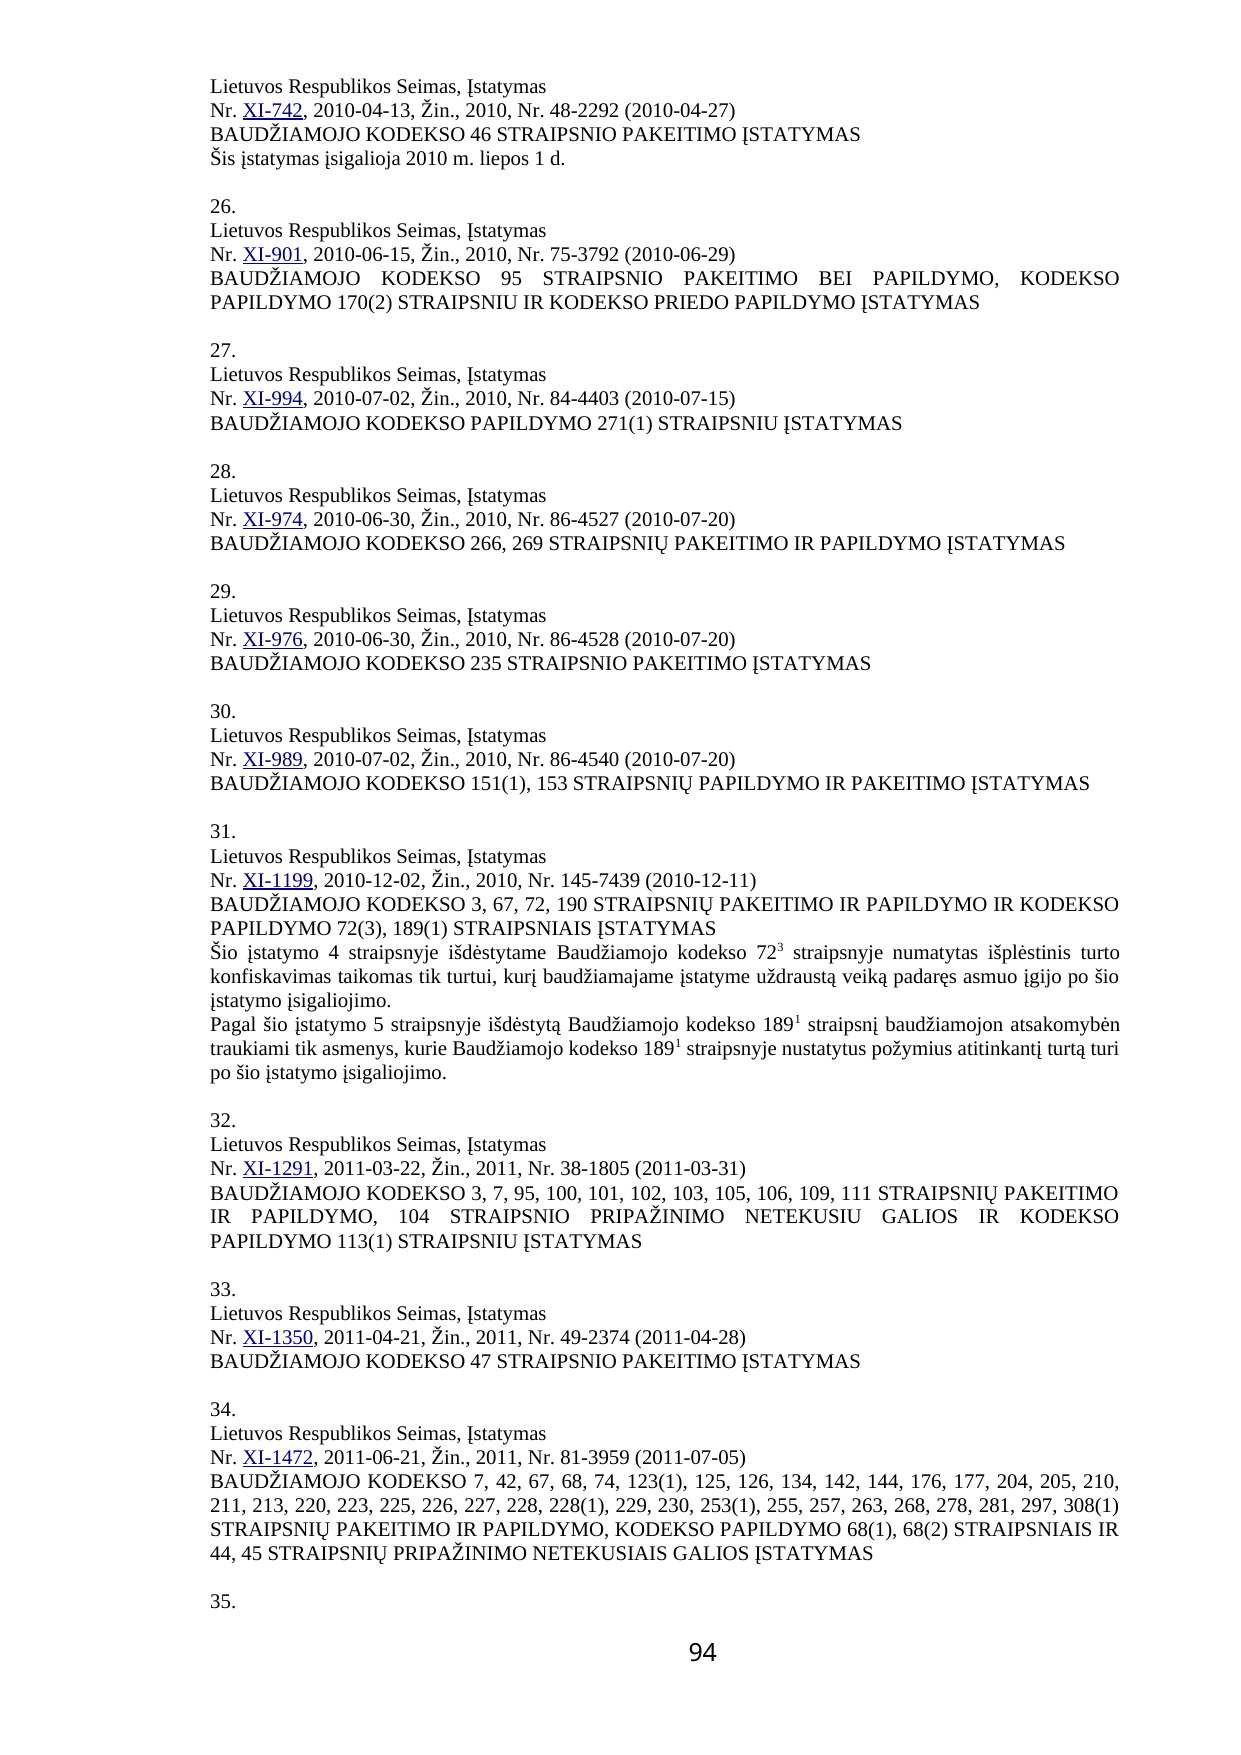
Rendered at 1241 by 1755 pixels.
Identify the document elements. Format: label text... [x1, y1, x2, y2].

text Lietuvos Respublikos Seimas, Įstatymas [210, 73, 1120, 98]
text Lietuvos Respublikos Seimas, Įstatymas [210, 1421, 1120, 1445]
text Nr. XI-901, 2010-06-15, Žin., 2010, Nr. 75-3792 (2010-06-29) [210, 242, 1120, 266]
text 26. [210, 194, 1120, 218]
text Lietuvos Respublikos Seimas, Įstatymas [210, 362, 1120, 386]
text 32. [210, 1108, 1120, 1132]
text Nr. XI-1199, 2010-12-02, Žin., 2010, Nr. 145-7439 (2010-12-11) [210, 868, 1120, 892]
text 27. [210, 338, 1120, 362]
text 34. [210, 1397, 1120, 1421]
text BAUDŽIAMOJO KODEKSO 235 STRAIPSNIO PAKEITIMO ĮSTATYMAS [210, 651, 1120, 675]
text 29. [210, 579, 1120, 603]
text Nr. XI-1472, 2011-06-21, Žin., 2011, Nr. 81-3959 (2011-07-05) [210, 1445, 1120, 1469]
text Nr. XI-742, 2010-04-13, Žin., 2010, Nr. 48-2292 (2010-04-27) [210, 98, 1120, 122]
text 35. [210, 1589, 1120, 1613]
text BAUDŽIAMOJO KODEKSO 151(1), 153 STRAIPSNIŲ PAPILDYMO IR PAKEITIMO ĮSTATYMAS [210, 771, 1120, 795]
text BAUDŽIAMOJO KODEKSO 266, 269 STRAIPSNIŲ PAKEITIMO IR PAPILDYMO ĮSTATYMAS [210, 531, 1120, 555]
text 30. [210, 699, 1120, 723]
text Lietuvos Respublikos Seimas, Įstatymas [210, 1301, 1120, 1325]
text Nr. XI-976, 2010-06-30, Žin., 2010, Nr. 86-4528 (2010-07-20) [210, 627, 1120, 651]
text BAUDŽIAMOJO KODEKSO PAPILDYMO 271(1) STRAIPSNIU ĮSTATYMAS [210, 410, 1120, 434]
text 28. [210, 458, 1120, 483]
text Nr. XI-974, 2010-06-30, Žin., 2010, Nr. 86-4527 (2010-07-20) [210, 507, 1120, 531]
text Lietuvos Respublikos Seimas, Įstatymas [210, 483, 1120, 507]
text 33. [210, 1277, 1120, 1301]
text 31. [210, 819, 1120, 843]
text Lietuvos Respublikos Seimas, Įstatymas [210, 723, 1120, 747]
text BAUDŽIAMOJO KODEKSO 7, 42, 67, 68, 74, 123(1), 125, 126, 134, 142, 144, 176, 177, 204, 205, 210, 211, 213, 220, 223, 225, 226, 227, 228, 228(1), 229, 230, 253(1), 255, 257, 263, 268, 278, 281, 297, 308(1) STRAIPSNIŲ PAKEITIMO IR PAPILDYMO, KODEKSO PAPILDYMO 68(1), 68(2) STRAIPSNIAIS IR 44, 45 STRAIPSNIŲ PRIPAŽINIMO NETEKUSIAIS GALIOS ĮSTATYMAS [210, 1469, 1120, 1565]
text Lietuvos Respublikos Seimas, Įstatymas [210, 603, 1120, 627]
text BAUDŽIAMOJO KODEKSO 95 STRAIPSNIO PAKEITIMO BEI PAPILDYMO, KODEKSO PAPILDYMO 170(2) STRAIPSNIU IR KODEKSO PRIEDO PAPILDYMO ĮSTATYMAS [210, 266, 1120, 314]
text Nr. XI-1291, 2011-03-22, Žin., 2011, Nr. 38-1805 (2011-03-31) [210, 1156, 1120, 1180]
text Šio įstatymo 4 straipsnyje išdėstytame Baudžiamojo kodekso 723 straipsnyje numatytas išplėstinis turto konfiskavimas taikomas tik turtui, kurį baudžiamajame įstatyme uždraustą veiką padaręs asmuo įgijo po šio įstatymo įsigaliojimo. [210, 940, 1120, 1012]
text Lietuvos Respublikos Seimas, Įstatymas [210, 218, 1120, 242]
text BAUDŽIAMOJO KODEKSO 46 STRAIPSNIO PAKEITIMO ĮSTATYMAS [210, 122, 1120, 146]
text Nr. XI-989, 2010-07-02, Žin., 2010, Nr. 86-4540 (2010-07-20) [210, 747, 1120, 771]
text Lietuvos Respublikos Seimas, Įstatymas [210, 843, 1120, 868]
text Lietuvos Respublikos Seimas, Įstatymas [210, 1132, 1120, 1156]
text Pagal šio įstatymo 5 straipsnyje išdėstytą Baudžiamojo kodekso 1891 straipsnį baudžiamojon atsakomybėn traukiami tik asmenys, kurie Baudžiamojo kodekso 1891 straipsnyje nustatytus požymius atitinkantį turtą turi po šio įstatymo įsigaliojimo. [210, 1012, 1120, 1084]
text Nr. XI-1350, 2011-04-21, Žin., 2011, Nr. 49-2374 (2011-04-28) [210, 1325, 1120, 1349]
text BAUDŽIAMOJO KODEKSO 47 STRAIPSNIO PAKEITIMO ĮSTATYMAS [210, 1349, 1120, 1373]
text Nr. XI-994, 2010-07-02, Žin., 2010, Nr. 84-4403 (2010-07-15) [210, 386, 1120, 410]
text Šis įstatymas įsigalioja 2010 m. liepos 1 d. [210, 146, 1120, 170]
text BAUDŽIAMOJO KODEKSO 3, 67, 72, 190 STRAIPSNIŲ PAKEITIMO IR PAPILDYMO IR KODEKSO PAPILDYMO 72(3), 189(1) STRAIPSNIAIS ĮSTATYMAS [210, 892, 1120, 940]
text BAUDŽIAMOJO KODEKSO 3, 7, 95, 100, 101, 102, 103, 105, 106, 109, 111 STRAIPSNIŲ PAKEITIMO IR PAPILDYMO, 104 STRAIPSNIO PRIPAŽINIMO NETEKUSIU GALIOS IR KODEKSO PAPILDYMO 113(1) STRAIPSNIU ĮSTATYMAS [210, 1180, 1120, 1253]
